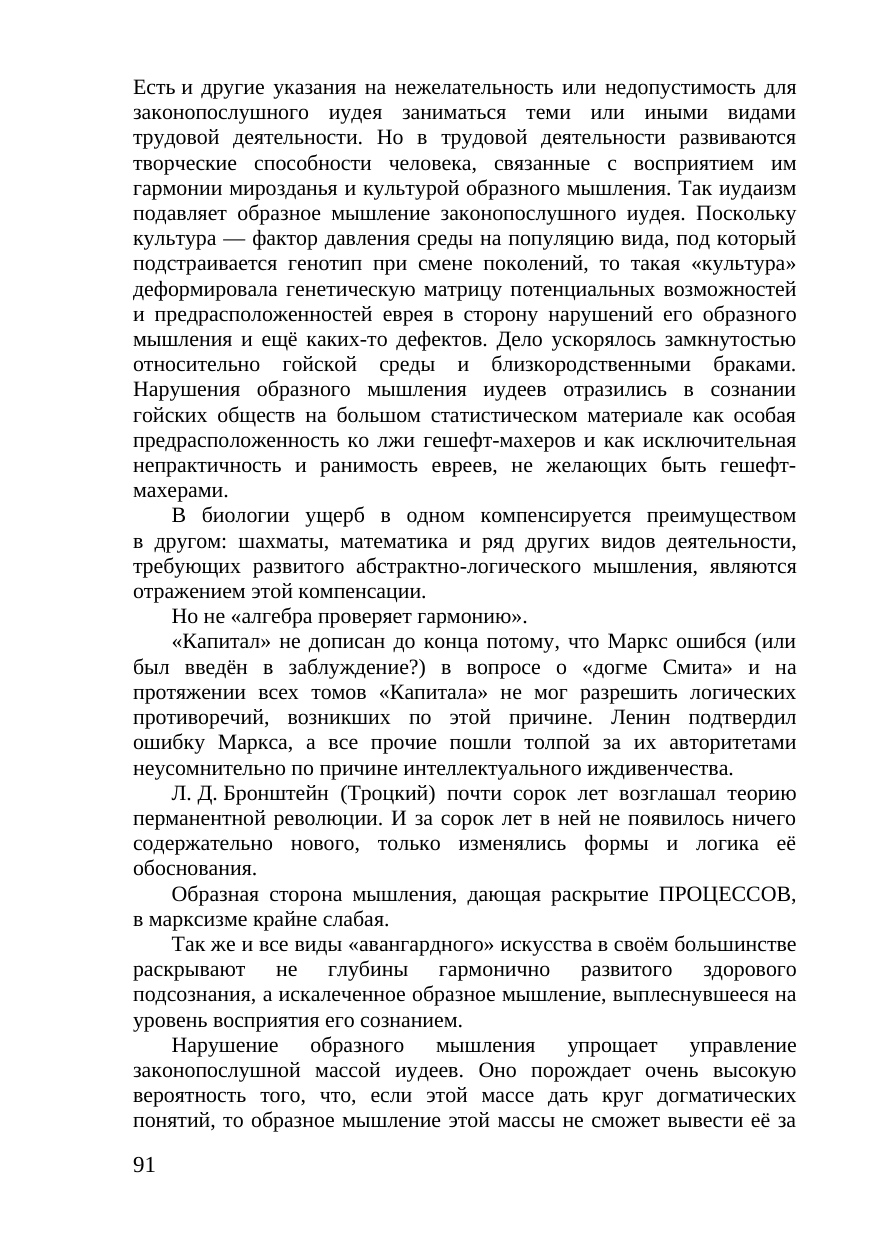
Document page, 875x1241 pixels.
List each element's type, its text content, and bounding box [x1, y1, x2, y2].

text Так же и все виды «авангардного» искусства в своём большинстве раскрывают не глубины гармонично развитого здорового подсознания, а искалеченное образное мышление, выплеснувшееся на уровень восприятия его сознанием. [133, 931, 797, 1032]
text Л. Д. Бронштейн (Троцкий) почти сорок лет возглашал теорию перманентной революции. И за сорок лет в ней не появилось ничего содержательно нового, только изменялись формы и логика её обоснования. [133, 780, 797, 881]
text В биологии ущерб в одном компенсируется преимуществом в другом: шахматы, математика и ряд других видов деятельности, требующих развитого абстрактно-логического мышления, являются отражением этой компенсации. [133, 502, 797, 603]
text Образная сторона мышления, дающая раскрытие ПРОЦЕССОВ, в марксизме крайне слабая. [133, 881, 797, 931]
text Нарушение образного мышления упрощает управление законопослушной массой иудеев. Оно порождает очень высокую вероятность того, что, если этой массе дать круг догматических понятий, то образное мышление этой массы не сможет вывести её за [133, 1032, 797, 1133]
text Есть и другие указания на нежелательность или недопустимость для законопослушного иудея заниматься теми или иными видами трудовой деятельности. Но в трудовой деятельности развиваются творческие способности человека, связанные с восприятием им гармонии мирозданья и культурой образного мышления. Так иудаизм подавляет образное мышление законопослушного иудея. Поскольку культура — фактор давления среды на популяцию вида, под который подстраивается генотип при смене поколений, то такая «культура» деформировала генетическую матрицу потенциальных возможностей и предрасположенностей еврея в сторону нарушений его образного мышления и ещё каких-то дефектов. Дело ускорялось замкнутостью относительно гойской среды и близкородственными браками. Нарушения образного мышления иудеев отразились в сознании гойских обществ на большом статистическом материале как особая предрасположенность ко лжи гешефт-махеров и как исключительная непрактичность и ранимость евреев, не желающих быть гешефт-махерами. [133, 74, 797, 502]
text «Капитал» не дописан до конца потому, что Маркс ошибся (или был введён в заблуждение?) в вопросе о «догме Смита» и на протяжении всех томов «Капитала» не мог разрешить логических противоречий, возникших по этой причине. Ленин подтвердил ошибку Маркса, а все прочие пошли толпой за их авторитетами неусомнительно по причине интеллектуального иждивенчества. [133, 628, 797, 780]
text Но не «алгебра проверяет гармонию». [133, 603, 797, 628]
